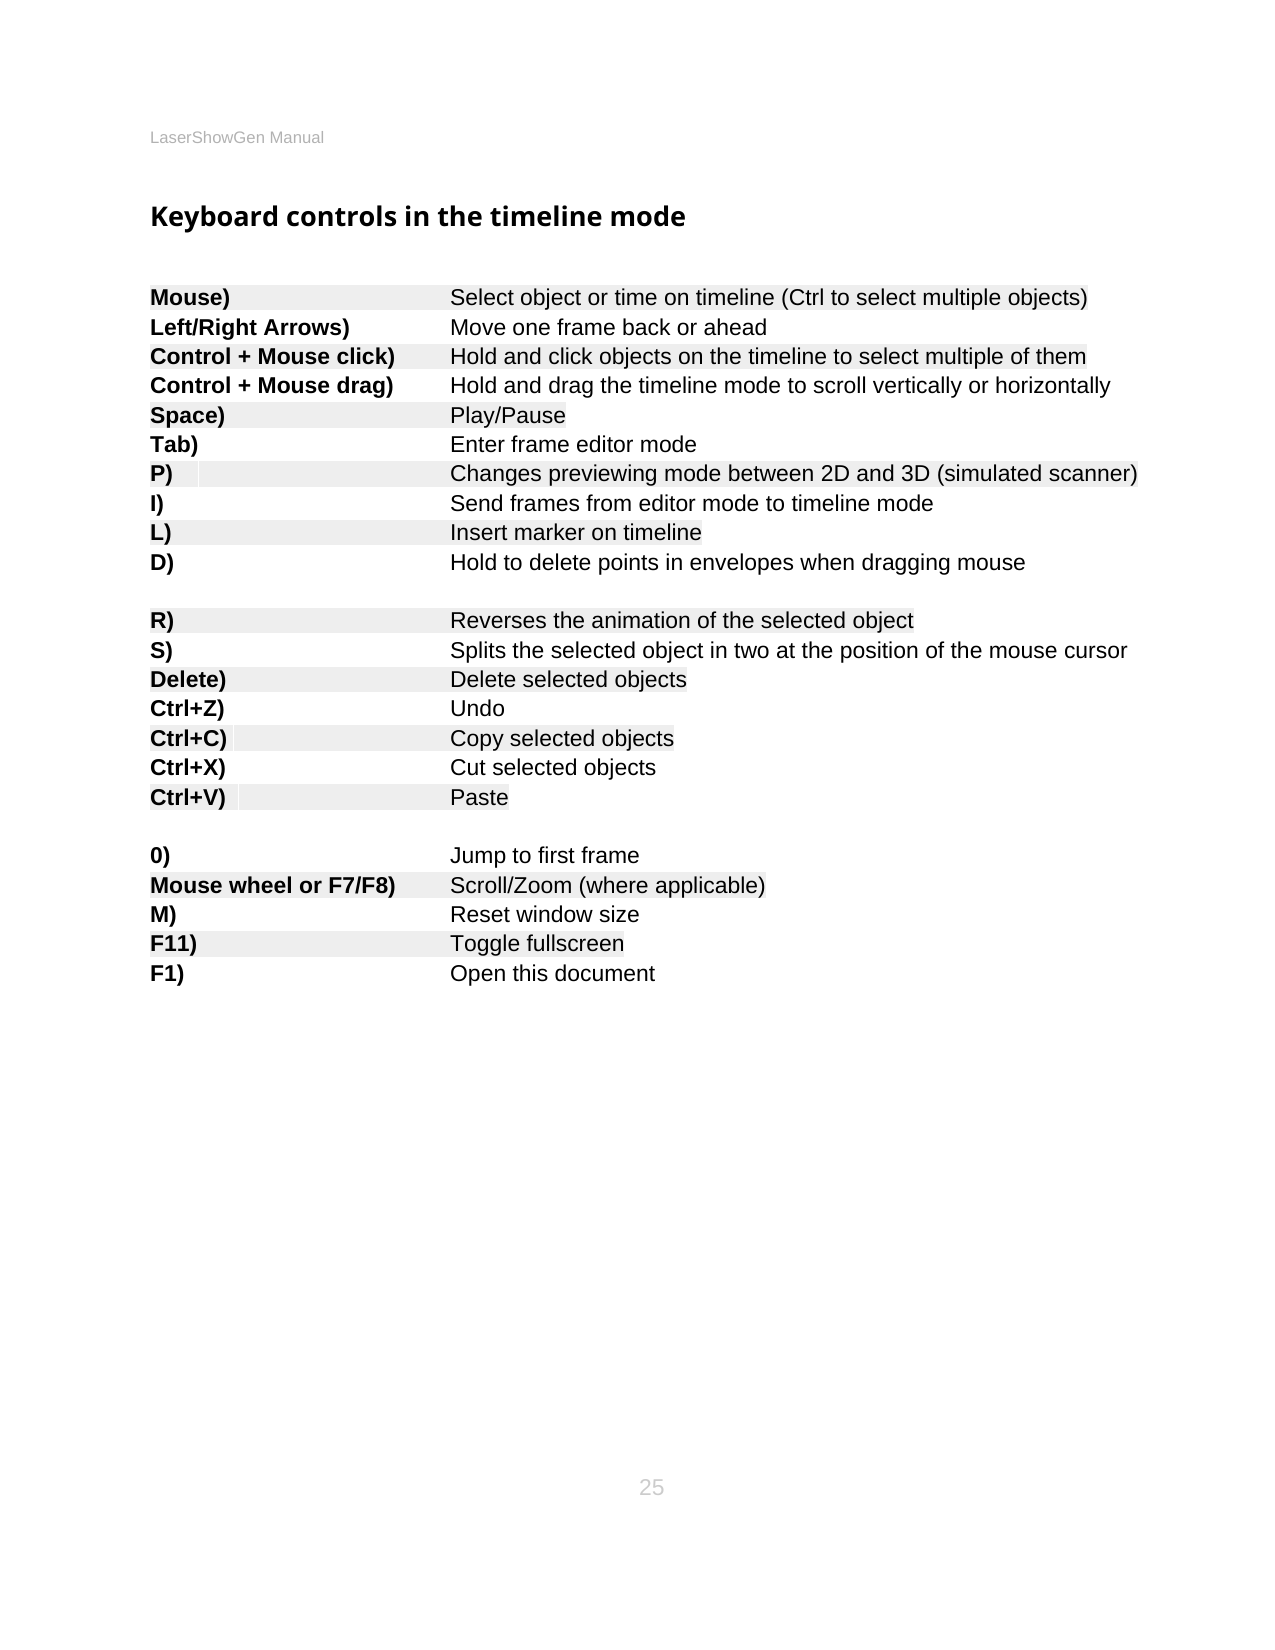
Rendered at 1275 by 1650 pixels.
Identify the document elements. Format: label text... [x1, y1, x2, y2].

text Space) Play/Pause [150, 402, 1153, 428]
text Control + Mouse click) Hold and click objects on the timeline to select multiple of them [150, 343, 1153, 369]
text F11) Toggle fullscreen [150, 931, 1153, 957]
text Control + Mouse drag) Hold and drag the timeline mode to scroll vertically or horizontally [150, 373, 1153, 398]
text Ctrl+X) Cut selected objects [150, 755, 1153, 780]
text Ctrl+Z) Undo [150, 696, 1153, 722]
subtitle Keyboard controls in the timeline mode [150, 197, 1153, 234]
text P) Changes previewing mode between 2D and 3D (simulated scanner) [150, 461, 1153, 487]
text Delete) Delete selected objects [150, 667, 1153, 692]
text Ctrl+C) Copy selected objects [150, 725, 1153, 751]
text M) Reset window size [150, 902, 1153, 927]
text Left/Right Arrows) Move one frame back or ahead [150, 314, 1153, 340]
text S) Splits the selected object in two at the position of the mouse cursor [150, 637, 1153, 663]
text F1) Open this document [150, 960, 1153, 986]
text Ctrl+V) Paste [150, 784, 1153, 810]
text I) Send frames from editor mode to timeline mode [150, 490, 1153, 516]
text R) Reverses the animation of the selected object [150, 608, 1153, 633]
text D) Hold to delete points in envelopes when dragging mouse [150, 549, 1153, 575]
text Mouse wheel or F7/F8) Scroll/Zoom (where applicable) [150, 872, 1153, 898]
text 0) Jump to first frame [150, 843, 1153, 868]
text L) Insert marker on timeline [150, 520, 1153, 545]
text Mouse) Select object or time on timeline (Ctrl to select multiple objects) [150, 285, 1153, 310]
text Tab) Enter frame editor mode [150, 432, 1153, 457]
